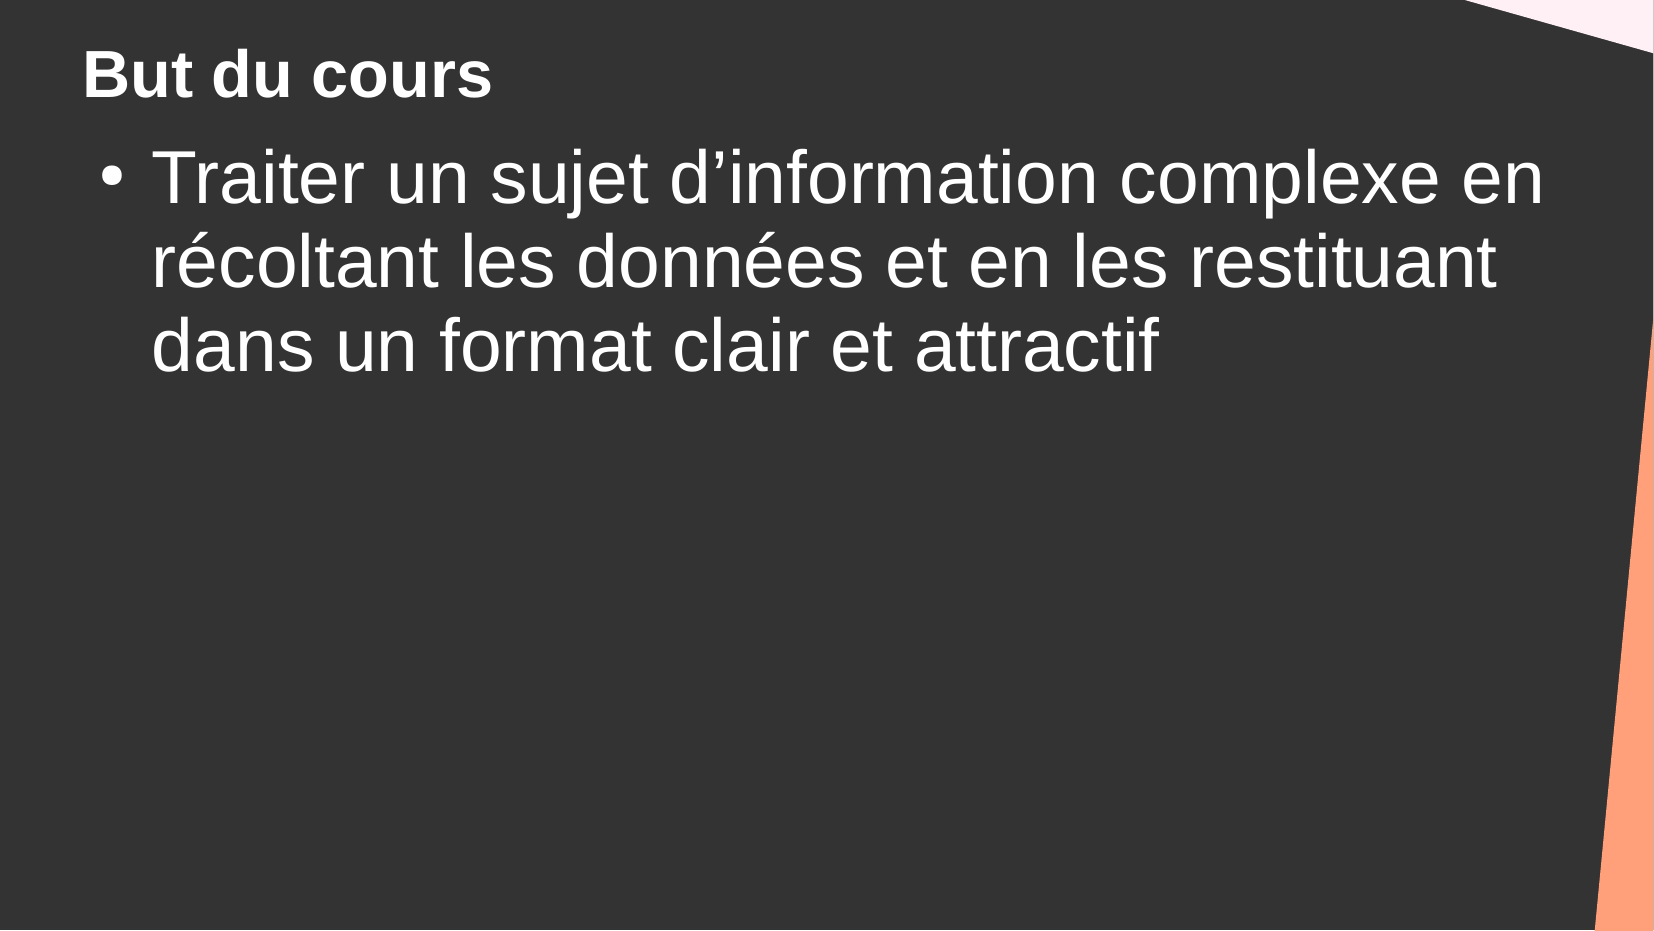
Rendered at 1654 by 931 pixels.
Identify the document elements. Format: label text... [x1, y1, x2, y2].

text_box [1464, 0, 1654, 54]
list Traiter un sujet d’information complexe en récoltant les données et en les restituant dans un format clair et attractif [80, 135, 1560, 762]
title But du cours [82, 37, 1571, 122]
text_box [1594, 311, 1654, 931]
